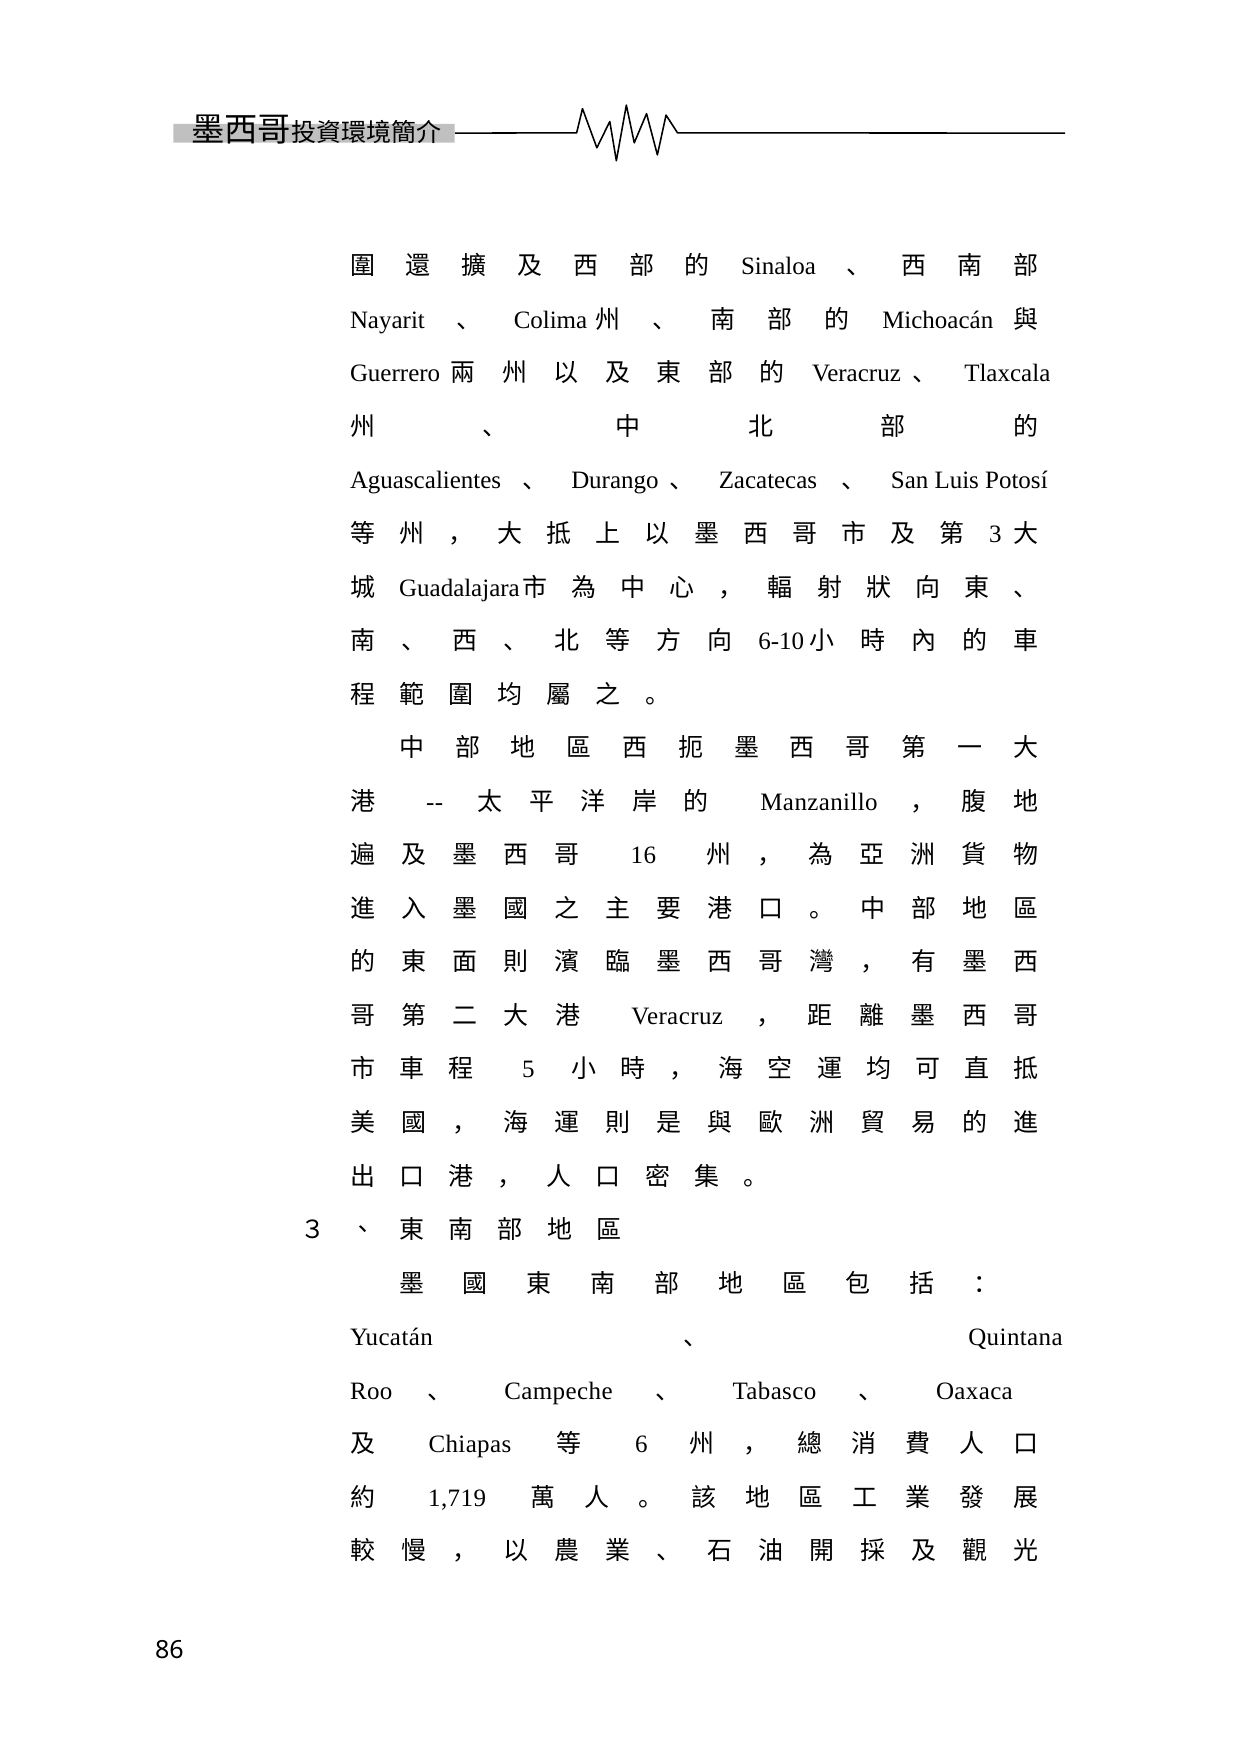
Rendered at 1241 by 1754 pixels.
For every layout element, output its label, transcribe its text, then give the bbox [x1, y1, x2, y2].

text 中部地區西扼墨西哥第一大港--太平洋岸的Manzanillo，腹地遍及墨西哥16州，為亞洲貨物進入墨國之主要港口。中部地區的東面則濱臨墨西哥灣，有墨西哥第二大港Veracruz，距離墨西哥市車程5小時，海空運均可直抵美國，海運則是與歐洲貿易的進出口港，人口密集。 [325, 719, 1063, 1201]
text 墨國東南部地區包括：Yucatán、Quintana Roo、Campeche、Tabasco、Oaxaca及Chiapas等6州，總消費人口約1,719萬人。該地區工業發展較慢，以農業、石油開採及觀光 [325, 1254, 1063, 1576]
text 圍還擴及西部的Sinaloa、西南部Nayarit、Colima州、南部的Michoacán與Guerrero兩州以及東部的Veracruz、Tlaxcala州、中北部的Aguascalientes、Durango、Zacatecas、San Luis Potosí等州，大抵上以墨西哥市及第3大城Guadalajara市為中心，輻射狀向東、南、西、北等方向6-10小時內的車程範圍均屬之。 [325, 237, 1063, 719]
text ３、東南部地區 [276, 1201, 1063, 1254]
